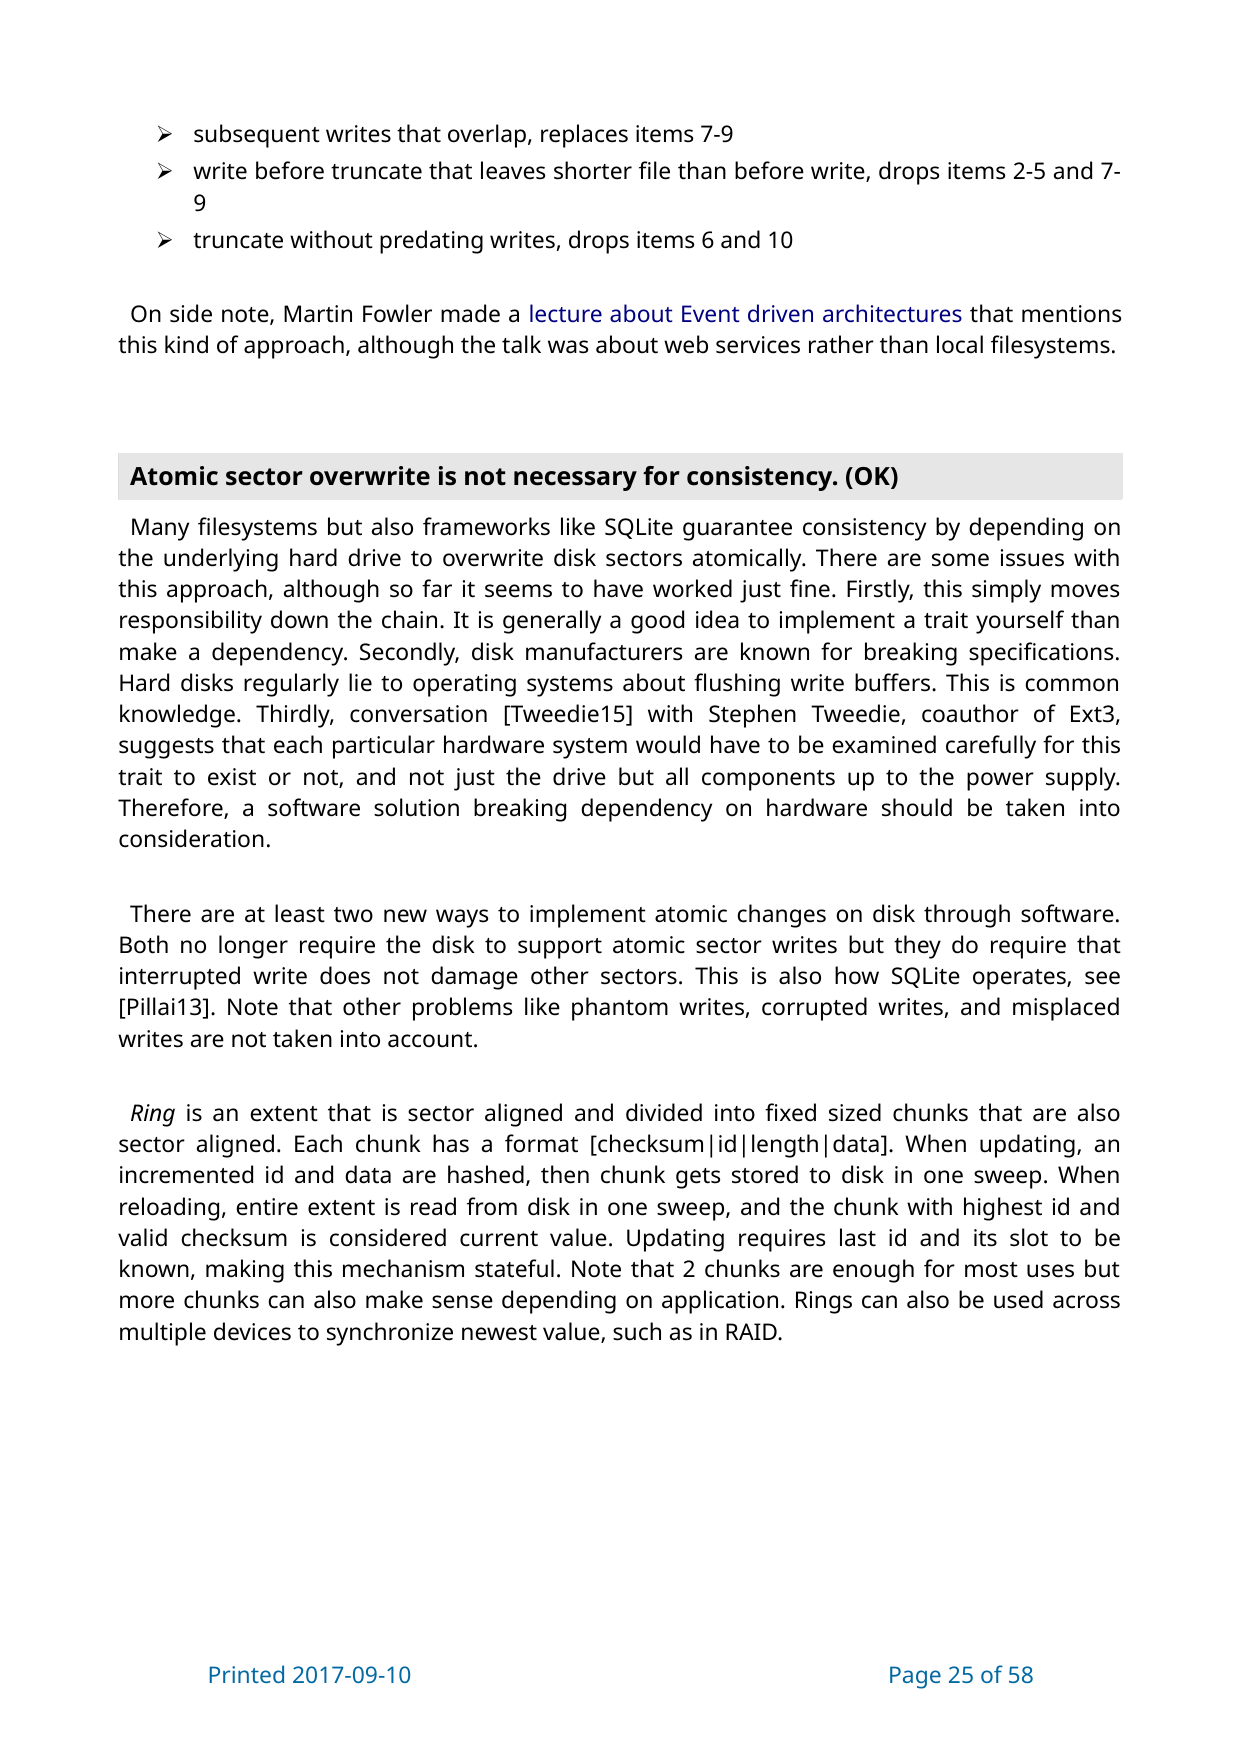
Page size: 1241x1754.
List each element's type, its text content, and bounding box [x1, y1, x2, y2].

text There are at least two new ways to implement atomic changes on disk through software. Both no longer require the disk to support atomic sector writes but they do require that interrupted write does not damage other sectors. This is also how SQLite operates, see [Pillai13]. Note that other problems like phantom writes, corrupted writes, and misplaced writes are not taken into account. [118, 897, 1122, 1054]
list subsequent writes that overlap, replaces items 7-9 [156, 118, 1122, 149]
subtitle Atomic sector overwrite is not necessary for consistency. (OK) [119, 454, 1122, 499]
list write before truncate that leaves shorter file than before write, drops items 2-5 and 7-9 [156, 155, 1122, 218]
text Ring is an extent that is sector aligned and divided into fixed sized chunks that are also sector aligned. Each chunk has a format [checksum|id|length|data]. When updating, an incremented id and data are hashed, then chunk gets stored to disk in one sweep. When reloading, entire extent is read from disk in one sweep, and the chunk with highest id and valid checksum is considered current value. Updating requires last id and its slot to be known, making this mechanism stateful. Note that 2 chunks are enough for most uses but more chunks can also make sense depending on application. Rings can also be used across multiple devices to synchronize newest value, such as in RAID. [118, 1097, 1122, 1347]
text Many filesystems but also frameworks like SQLite guarantee consistency by depending on the underlying hard drive to overwrite disk sectors atomically. There are some issues with this approach, although so far it seems to have worked just fine. Firstly, this simply moves responsibility down the chain. It is generally a good idea to implement a trait yourself than make a dependency. Secondly, disk manufacturers are known for breaking specifications. Hard disks regularly lie to operating systems about flushing write buffers. This is common knowledge. Thirdly, conversation [Tweedie15] with Stephen Tweedie, coauthor of Ext3, suggests that each particular hardware system would have to be examined carefully for this trait to exist or not, and not just the drive but all components up to the power supply. Therefore, a software solution breaking dependency on hardware should be taken into consideration. [118, 511, 1122, 854]
list truncate without predating writes, drops items 6 and 10 [156, 224, 1122, 255]
text On side note, Martin Fowler made a lecture about Event driven architectures that mentions this kind of approach, although the talk was about web services rather than local filesystems. [118, 298, 1122, 361]
